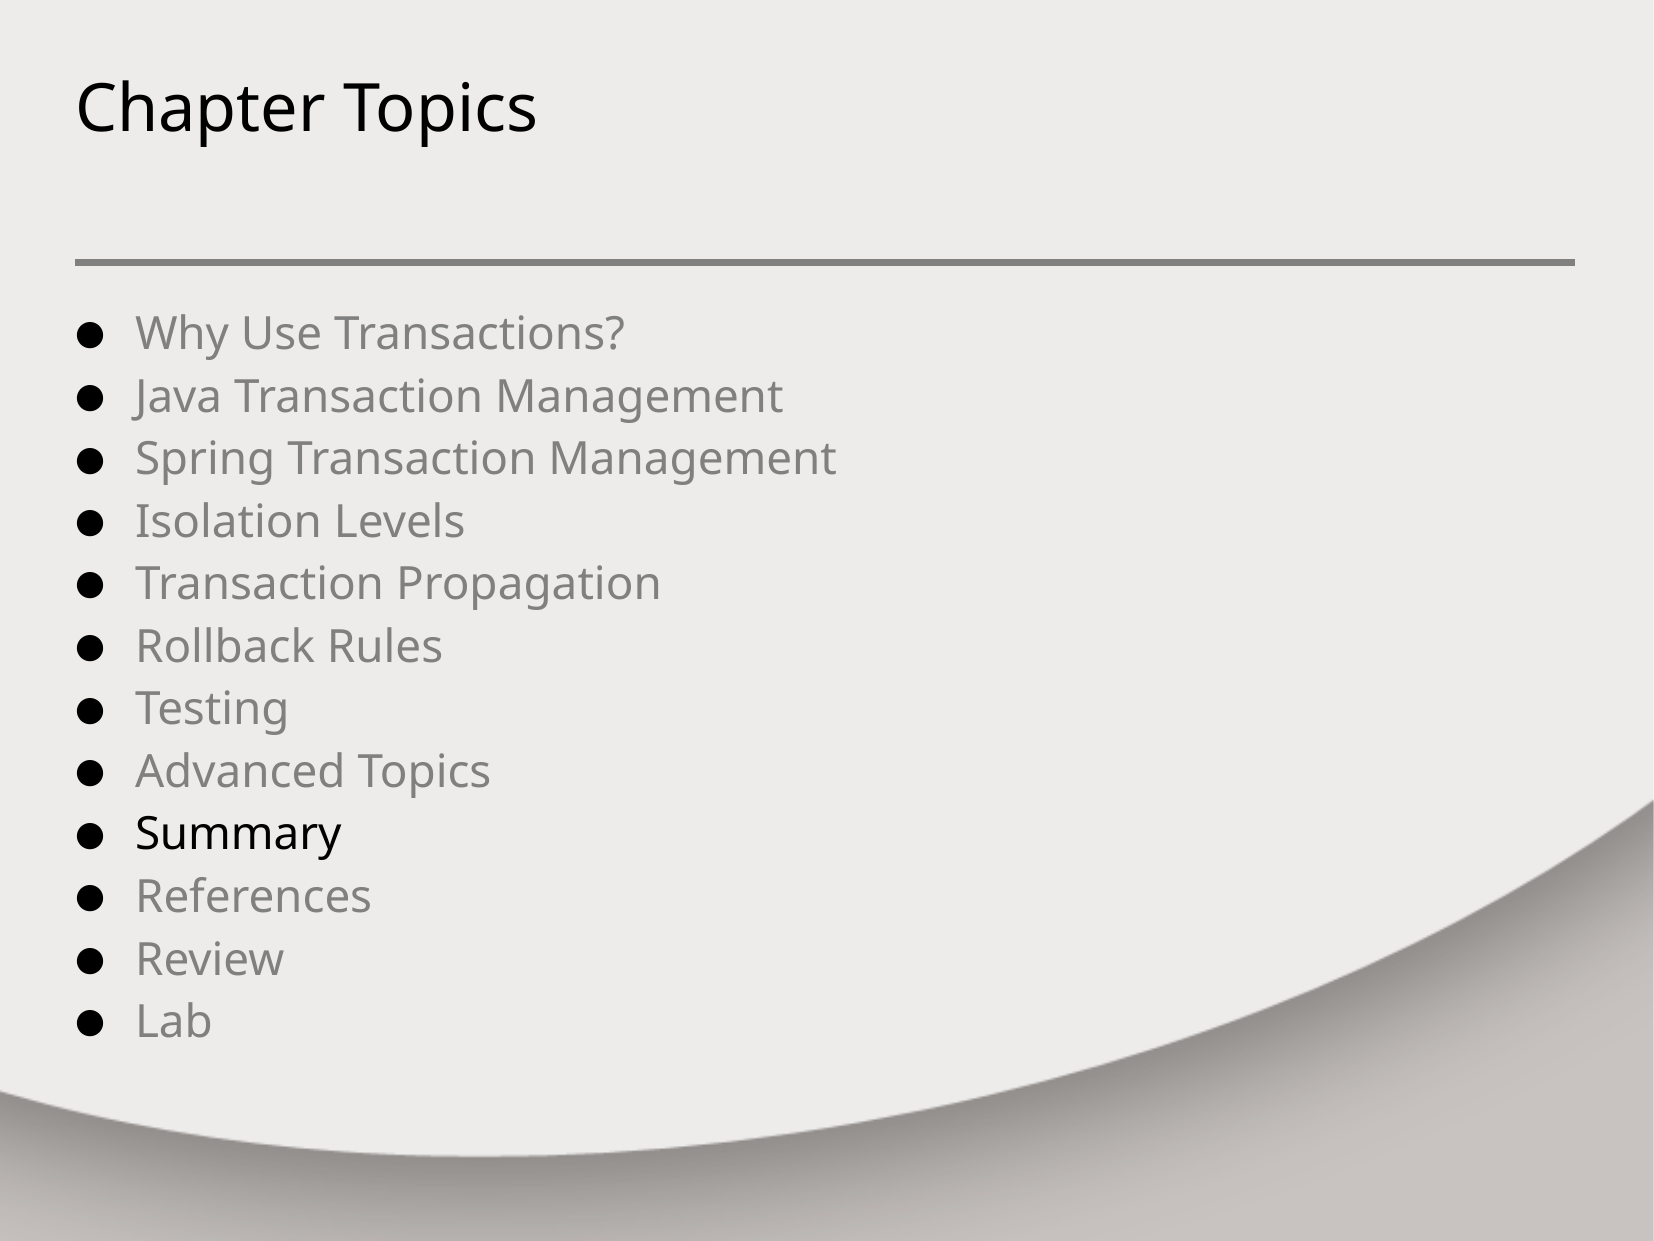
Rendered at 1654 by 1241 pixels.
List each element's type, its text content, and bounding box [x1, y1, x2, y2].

picture [0, 0, 1654, 1241]
list Why Use Transactions? Java Transaction Management Spring Transaction Management Isolation Levels Transaction Propagation Rollback Rules Testing Advanced Topics Summary References Review Lab [75, 300, 1576, 1164]
title Chapter Topics [75, 75, 1576, 226]
